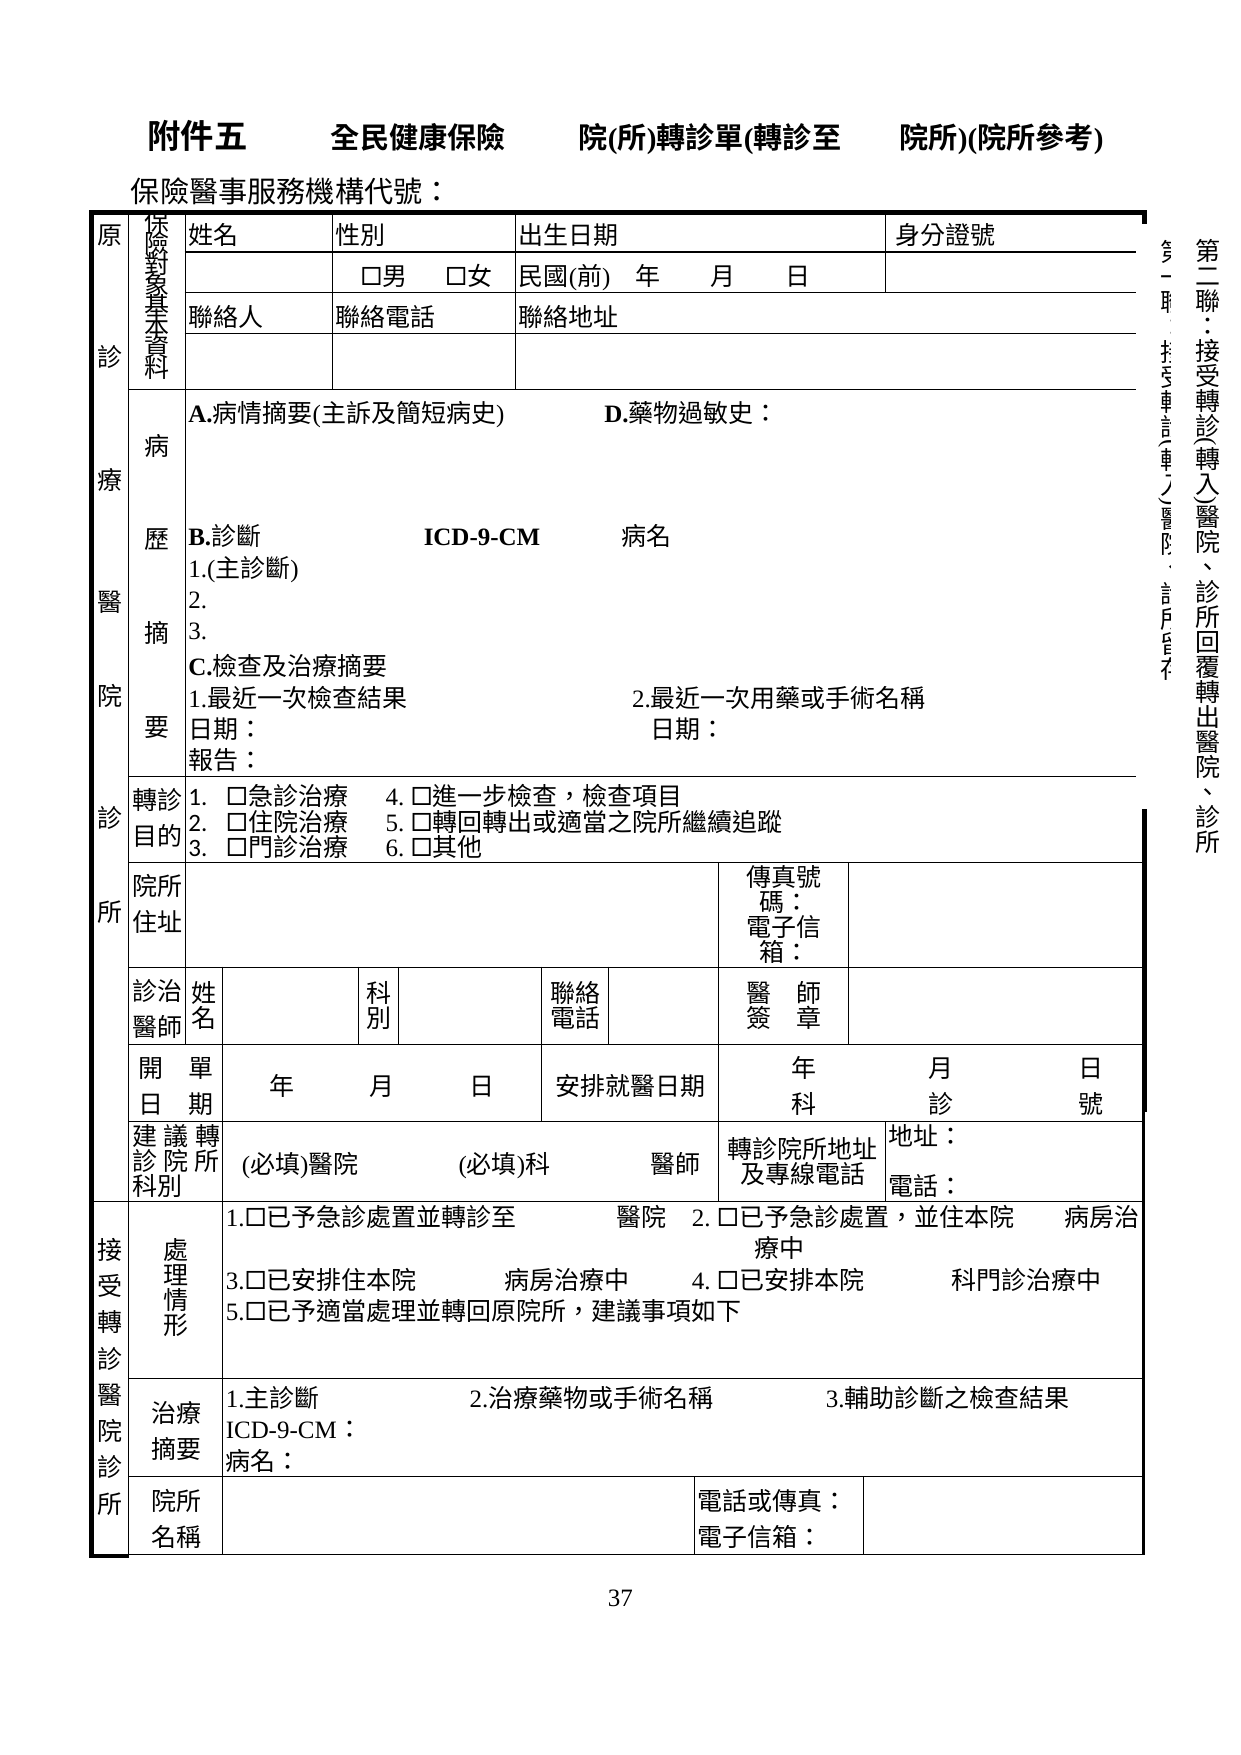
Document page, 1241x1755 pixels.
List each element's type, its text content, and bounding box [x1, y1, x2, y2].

table_cell 聯絡人 [186, 293, 332, 333]
table_cell 院所 住址 [129, 863, 185, 967]
table_cell 轉診院所地址及專線電話 [719, 1122, 885, 1201]
table_cell 開 單 日 期 [129, 1045, 222, 1121]
table_cell [609, 968, 718, 1044]
table_header 保 險 對 象 基 本 資 料 [129, 215, 185, 389]
table_cell [223, 1477, 694, 1553]
table_cell [849, 863, 1142, 967]
table_cell [186, 334, 332, 389]
table_cell 年 月 日 [223, 1045, 541, 1121]
table_cell [186, 253, 332, 292]
table_cell (必填)醫院 (必填)科 醫師 [223, 1122, 718, 1201]
table_cell 聯絡電話 [333, 293, 515, 333]
table_cell [333, 334, 515, 389]
text 附件五 全民健康保險 院(所)轉診單(轉診至 院所)(院所參考) [118, 118, 1122, 156]
table_cell [886, 253, 1136, 292]
table_cell 醫 師 簽 章 [719, 968, 848, 1044]
table_cell 1.主診斷 2.治療藥物或手術名稱 3.輔助診斷之檢查結果 ICD-9-CM： 病名： [223, 1379, 1142, 1476]
table_cell 急診治療 4. 進一步檢查，檢查項目 住院治療 5. 轉回轉出或適當之院所繼續追蹤 門診治療 6. 其他 [186, 777, 1142, 862]
table_header 身分證號 [886, 215, 1233, 948]
table_cell 年 月 日 科 診 號 [719, 1045, 1142, 1121]
table_header 原 診 療 醫 院 診 所 [94, 215, 128, 1201]
table_cell [516, 334, 1136, 389]
table_cell 聯絡地址 [516, 293, 1136, 333]
table_cell 轉診 目的 [129, 777, 185, 862]
table_cell 接 受 轉 診 醫 院 診 所 [94, 1202, 128, 1553]
table_cell 診治 醫師 [129, 968, 185, 1044]
table_cell 建議轉診院所科別 [129, 1122, 222, 1201]
table_cell [864, 1477, 1142, 1553]
table_header 姓名 [186, 215, 332, 251]
table_cell 民國(前) 年 月 日 [516, 253, 885, 292]
table_cell 科 別 [359, 968, 398, 1044]
table_cell 安排就醫日期 [542, 1045, 718, 1121]
table_cell 處 理 情 形 [129, 1202, 222, 1378]
table_cell 傳真號碼： 電子信箱： [719, 863, 848, 967]
table_cell 1.已予急診處置並轉診至 醫院 2. 已予急診處置，並住本院 病房治療中 3.已安排住本院 病房治療中 4. 已安排本院 科門診治療中 5.已予適當處理並轉回原院所，建議事項如下 [223, 1202, 1142, 1378]
table_header 出生日期 [516, 215, 885, 251]
table_cell 男 女 [333, 253, 515, 292]
text 保險醫事服務機構代號： [131, 168, 1122, 210]
table_cell 病 歷 摘 要 [129, 390, 185, 776]
table_cell 治療 摘要 [129, 1379, 222, 1476]
table_cell 地址： 電話： [886, 1122, 1142, 1201]
table_cell 姓 名 [186, 968, 222, 1044]
table_header 性別 [333, 215, 515, 251]
table_cell [186, 863, 718, 967]
table_cell [1145, 1112, 1208, 1618]
table_cell [849, 968, 1142, 1044]
table_cell [223, 968, 358, 1044]
table_cell 院所 名稱 [129, 1477, 222, 1553]
table_cell 聯絡 電話 [542, 968, 608, 1044]
table_cell 電話或傳真： 電子信箱： [695, 1477, 863, 1553]
table_cell A.病情摘要(主訴及簡短病史) D.藥物過敏史： B.診斷 ICD-9-CM 病名 1.(主診斷) 2. 3. C.檢查及治療摘要 1.最近一次檢查結果 2.最近一次用藥或手術名稱 日期： 日期： 報告： [186, 390, 1136, 776]
table_cell [399, 968, 541, 1044]
